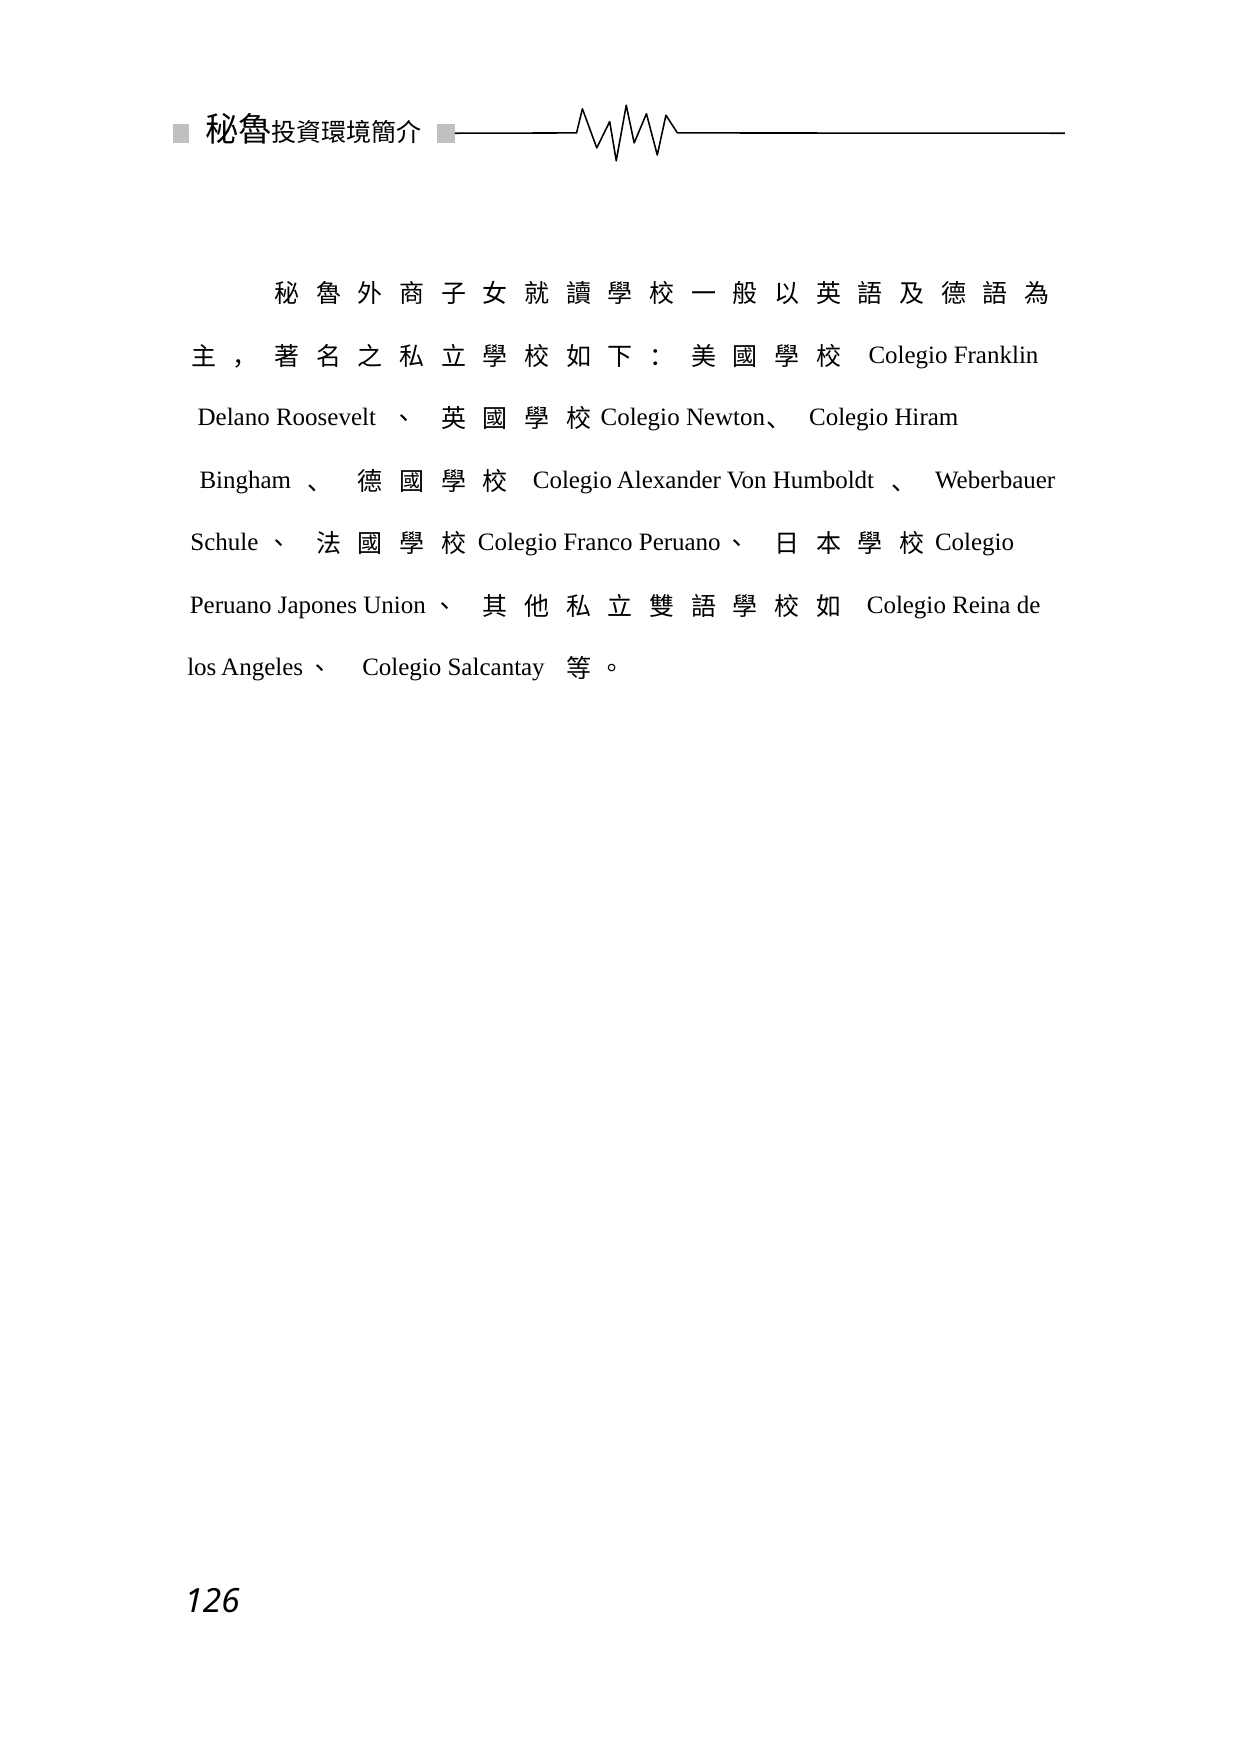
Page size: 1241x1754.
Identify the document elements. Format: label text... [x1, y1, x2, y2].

text 秘魯外商子女就讀學校一般以英語及德語為主，著名之私立學校如下：美國學校Colegio Franklin Delano Roosevelt、英國學校Colegio Newton、Colegio Hiram Bingham、德國學校Colegio Alexander Von Humboldt、Weberbauer Schule、法國學校Colegio Franco Peruano、日本學校Colegio Peruano Japones Union、其他私立雙語學校如Colegio Reina de los Angeles、Colegio Salcantay等。 [183, 250, 1058, 688]
